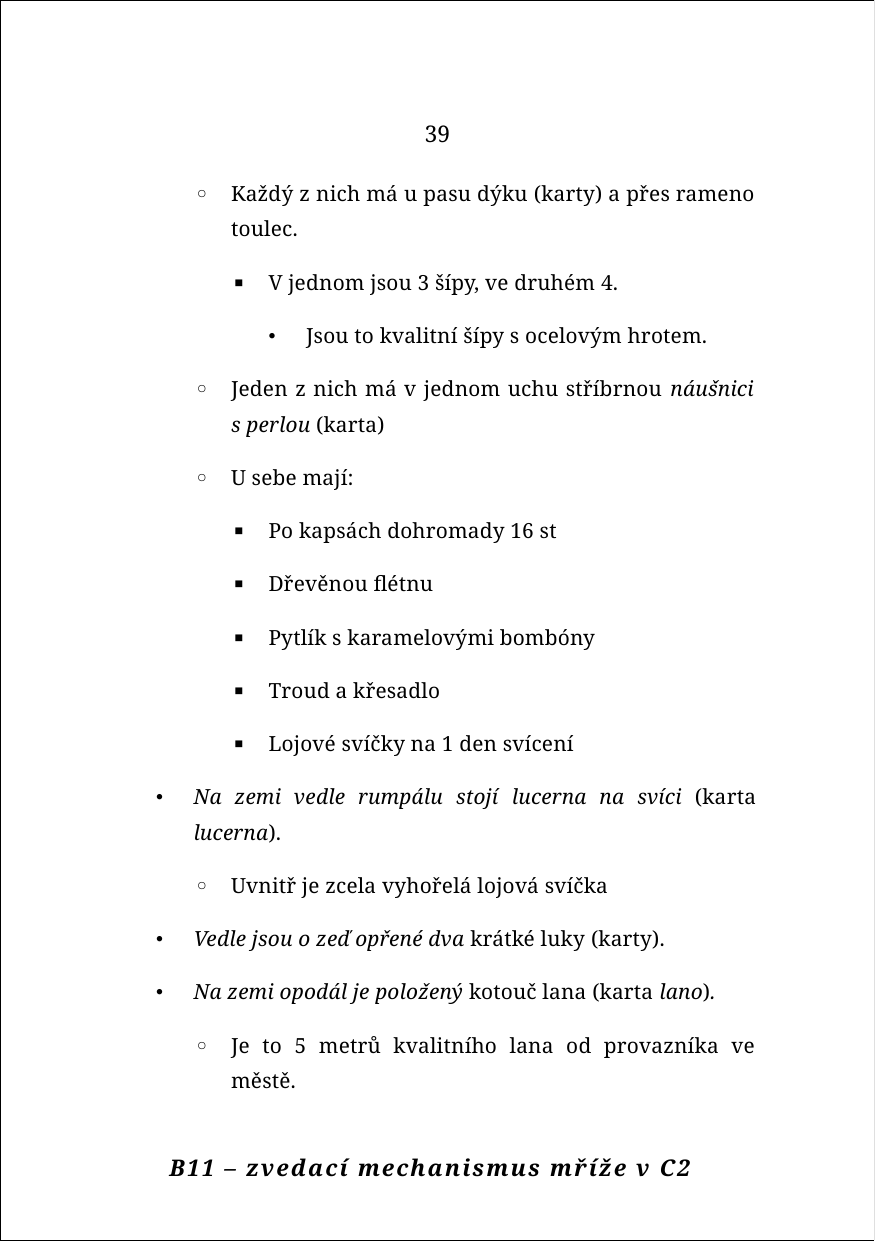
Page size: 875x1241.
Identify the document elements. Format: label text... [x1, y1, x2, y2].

list Troud a křesadlo [231, 676, 756, 704]
list Lojové svíčky na 1 den svícení [231, 729, 756, 757]
list Každý z nich má u pasu dýku (karty) a přes rameno toulec. [193, 179, 756, 243]
list Na zemi vedle rumpálu stojí lucerna na svíci (karta lucerna). [156, 782, 756, 846]
list U sebe mají: [193, 463, 756, 491]
list Vedle jsou o zeď opřené dva krátké luky (karty). [156, 924, 756, 953]
list Jsou to kvalitní šípy s ocelovým hrotem. [268, 321, 756, 349]
list V jednom jsou 3 šípy, ve druhém 4. [231, 268, 756, 296]
list Po kapsách dohromady 16 st [231, 516, 756, 544]
list Dřevěnou flétnu [231, 569, 756, 598]
list Jeden z nich má v jednom uchu stříbrnou náušnici s perlou (karta) [193, 374, 756, 438]
list Na zemi opodál je položený kotouč lana (karta lano). [156, 977, 756, 1006]
list Pytlík s karamelovými bombóny [231, 623, 756, 651]
list Uvnitř je zcela vyhořelá lojová svíčka [193, 871, 756, 899]
list Je to 5 metrů kvalitního lana od provazníka ve městě. [193, 1031, 756, 1095]
